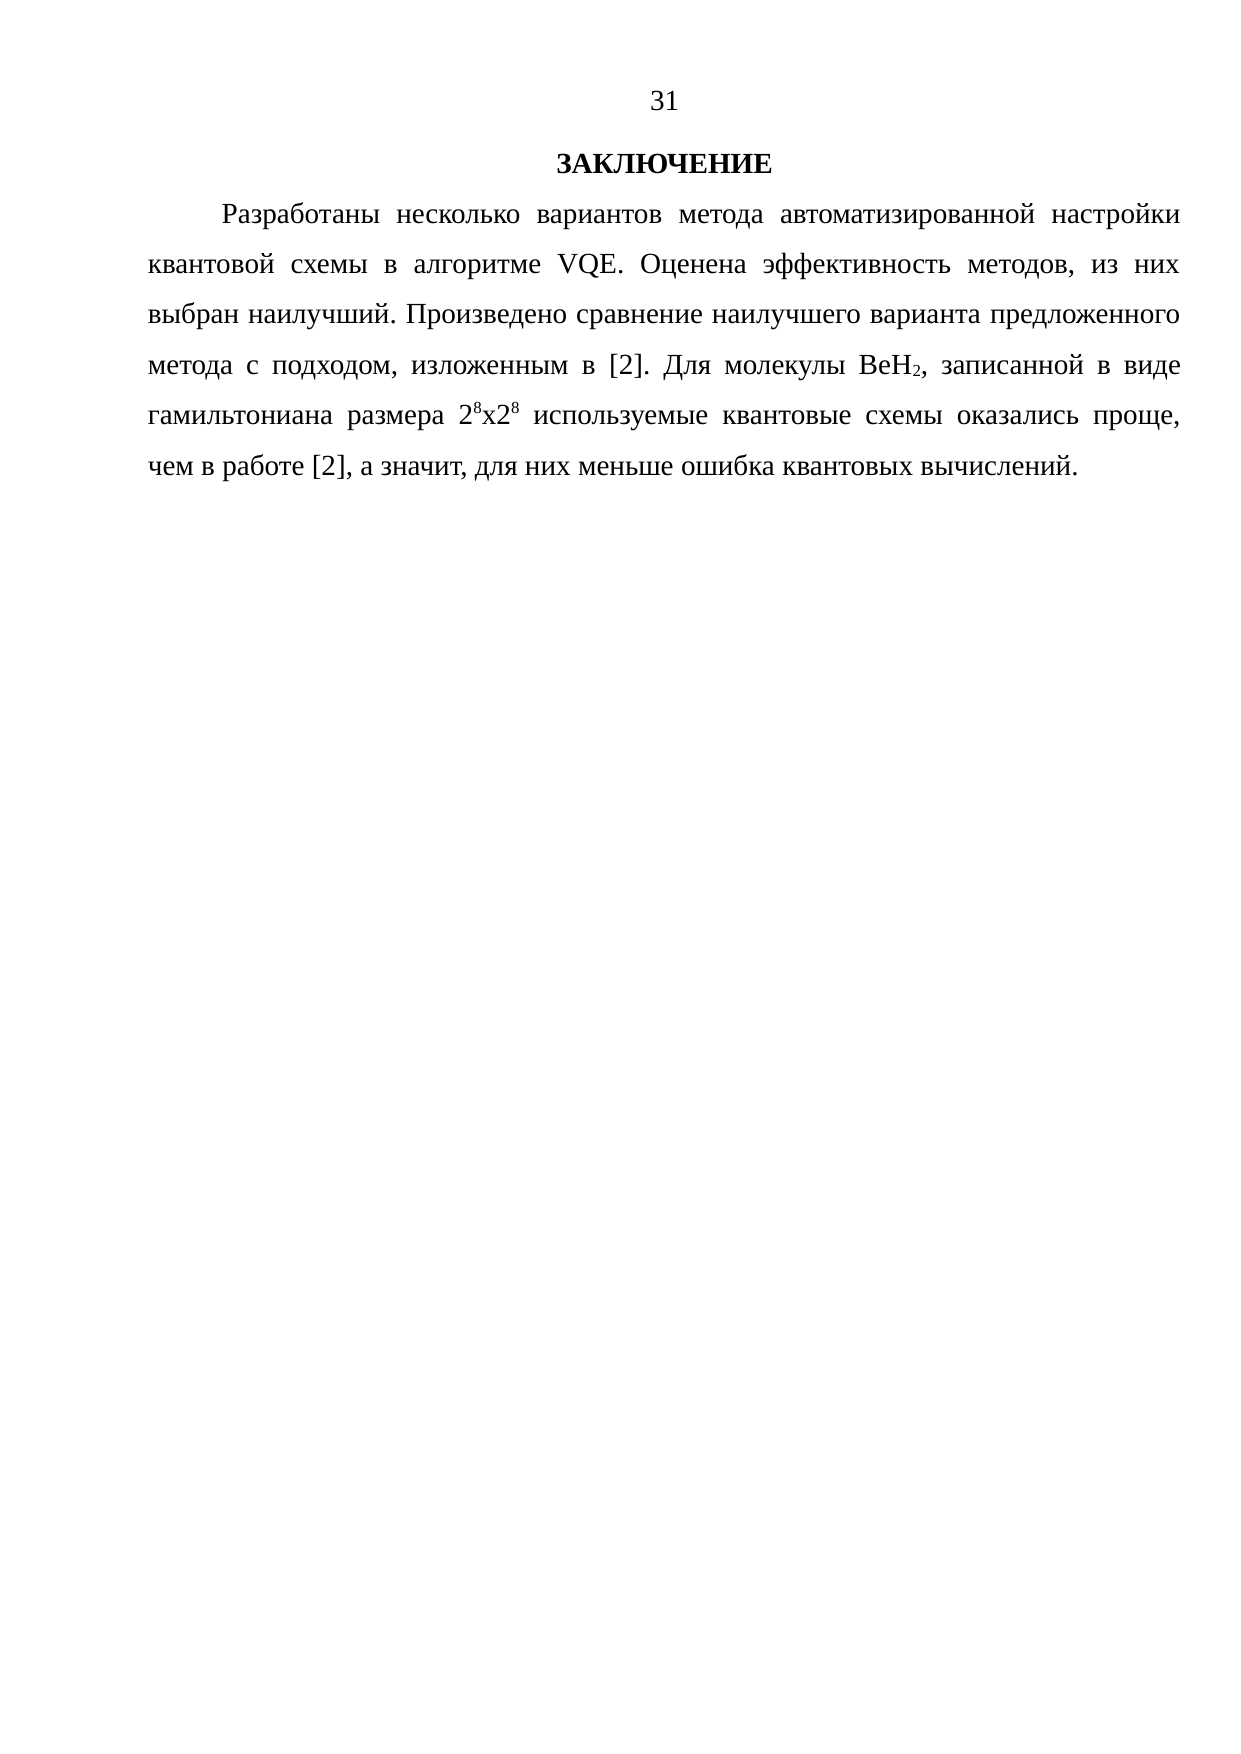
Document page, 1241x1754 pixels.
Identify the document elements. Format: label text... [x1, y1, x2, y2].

subtitle ЗАКЛЮЧЕНИЕ [148, 146, 1181, 179]
text Разработаны несколько вариантов метода автоматизированной настройки квантовой схемы в алгоритме VQE. Оценена эффективность методов, из них выбран наилучший. Произведено сравнение наилучшего варианта предложенного метода с подходом, изложенным в [2]. Для молекулы BeH2, записанной в виде гамильтониана размера 28x28 используемые квантовые схемы оказались проще, чем в работе [2], а значит, для них меньше ошибка квантовых вычислений. [148, 196, 1181, 481]
